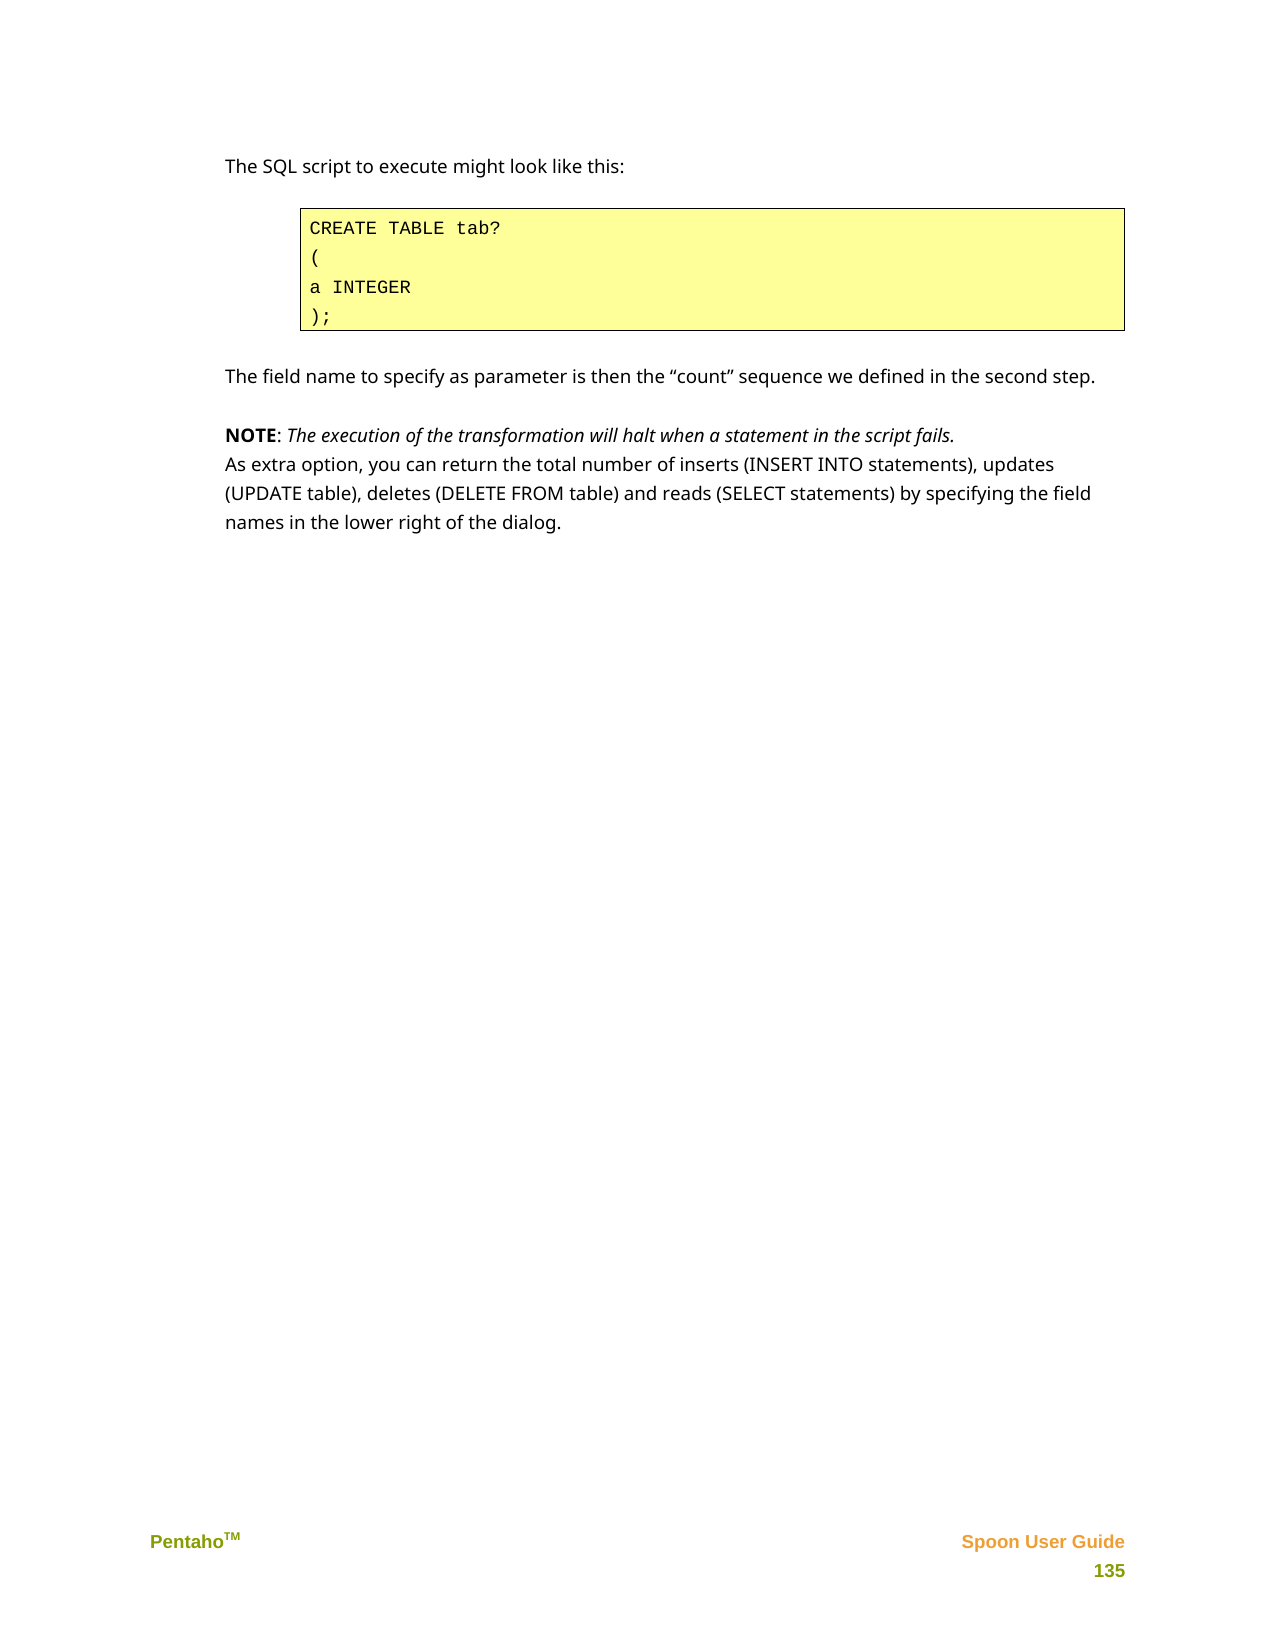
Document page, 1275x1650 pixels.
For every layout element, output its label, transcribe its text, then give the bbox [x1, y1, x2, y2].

text CREATE TABLE tab? [301, 209, 1124, 237]
text NOTE: The execution of the transformation will halt when a statement in the script fails. [225, 419, 1125, 448]
text a INTEGER [301, 267, 1124, 296]
text As extra option, you can return the total number of inserts (INSERT INTO statements), updates (UPDATE table), deletes (DELETE FROM table) and reads (SELECT statements) by specifying the field names in the lower right of the dialog. [225, 448, 1125, 535]
text The SQL script to execute might look like this: [225, 150, 1125, 179]
text ( [301, 237, 1124, 267]
text The field name to specify as parameter is then the “count” sequence we defined in the second step. [225, 360, 1125, 389]
text ); [301, 296, 1124, 330]
